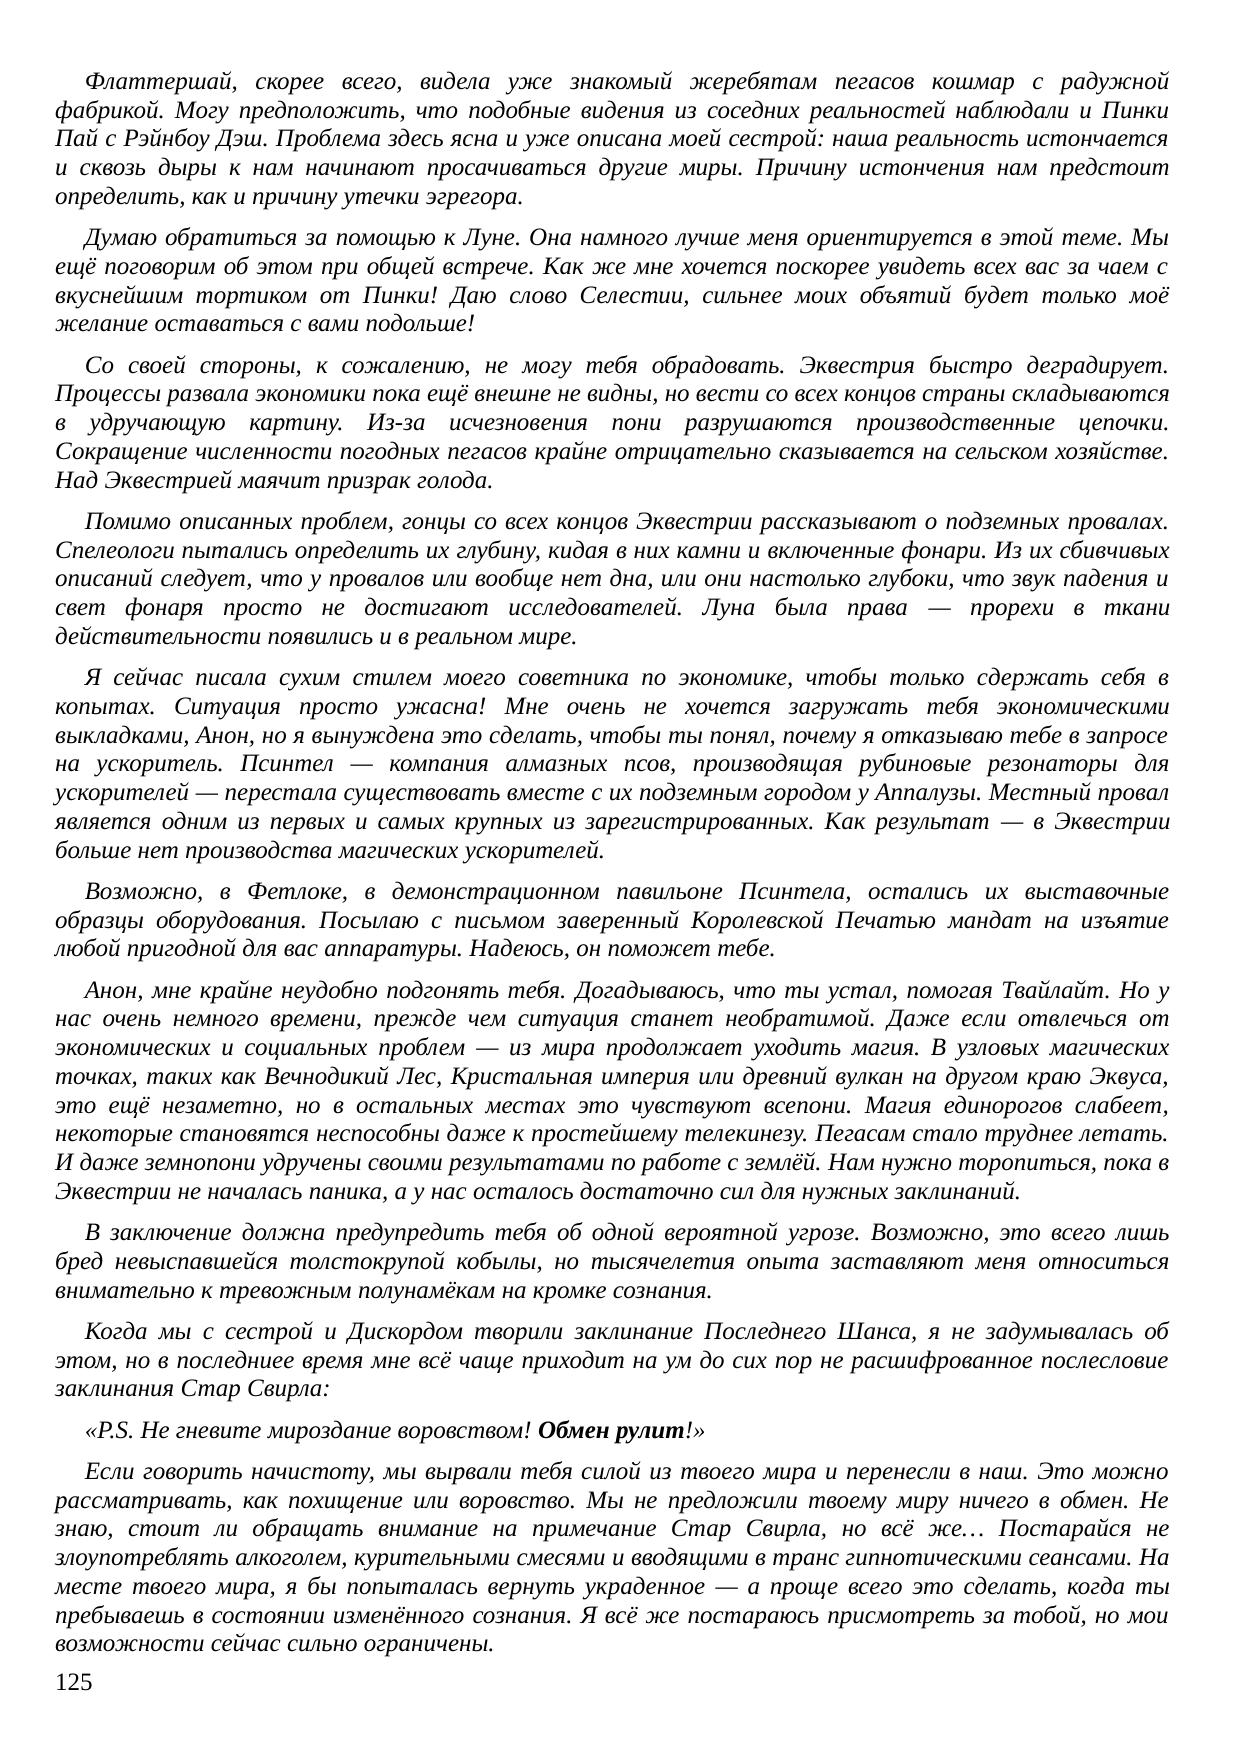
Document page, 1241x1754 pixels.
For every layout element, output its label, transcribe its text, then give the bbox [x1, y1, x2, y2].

text Думаю обратиться за помощью к Луне. Она намного лучше меня ориентируется в этой теме. Мы ещё поговорим об этом при общей встрече. Как же мне хочется поскорее увидеть всех вас за чаем с вкуснейшим тортиком от Пинки! Даю слово Селестии, сильнее моих объятий будет только моё желание оставаться с вами подольше! [55, 222, 1173, 337]
text Анон, мне крайне неудобно подгонять тебя. Догадываюсь, что ты устал, помогая Твайлайт. Но у нас очень немного времени, прежде чем ситуация станет необратимой. Даже если отвлечься от экономических и социальных проблем — из мира продолжает уходить магия. В узловых магических точках, таких как Вечнодикий Лес, Кристальная империя или древний вулкан на другом краю Эквуса, это ещё незаметно, но в остальных местах это чувствуют всепони. Магия единорогов слабеет, некоторые становятся неспособны даже к простейшему телекинезу. Пегасам стало труднее летать. И даже земнопони удручены своими результатами по работе с землёй. Нам нужно торопиться, пока в Эквестрии не началась паника, а у нас осталось достаточно сил для нужных заклинаний. [55, 975, 1173, 1205]
text Помимо описанных проблем, гонцы со всех концов Эквестрии рассказывают о подземных провалах. Спелеологи пытались определить их глубину, кидая в них камни и включенные фонари. Из их сбивчивых описаний следует, что у провалов или вообще нет дна, или они настолько глубоки, что звук падения и свет фонаря просто не достигают исследователей. Луна была права — прорехи в ткани действительности появились и в реальном мире. [55, 506, 1173, 650]
text Со своей стороны, к сожалению, не могу тебя обрадовать. Эквестрия быстро деградирует. Процессы развала экономики пока ещё внешне не видны, но вести со всех концов страны складываются в удручающую картину. Из-за исчезновения пони разрушаются производственные цепочки. Сокращение численности погодных пегасов крайне отрицательно сказывается на сельском хозяйстве. Над Эквестрией маячит призрак голода. [55, 350, 1173, 493]
text Я сейчас писала сухим стилем моего советника по экономике, чтобы только сдержать себя в копытах. Ситуация просто ужасна! Мне очень не хочется загружать тебя экономическими выкладками, Анон, но я вынуждена это сделать, чтобы ты понял, почему я отказываю тебе в запросе на ускоритель. Псинтел — компания алмазных псов, производящая рубиновые резонаторы для ускорителей — перестала существовать вместе с их подземным городом у Аппалузы. Местный провал является одним из первых и самых крупных из зарегистрированных. Как результат — в Эквестрии больше нет производства магических ускорителей. [55, 662, 1173, 863]
text «P.S. Не гневите мироздание воровством! Обмен рулит!» [55, 1415, 1173, 1443]
text Когда мы с сестрой и Дискордом творили заклинание Последнего Шанса, я не задумывалась об этом, но в последниее время мне всё чаще приходит на ум до сих пор не расшифрованное послесловие заклинания Стар Свирла: [55, 1316, 1173, 1402]
text Если говорить начистоту, мы вырвали тебя силой из твоего мира и перенесли в наш. Это можно рассматривать, как похищение или воровство. Мы не предложили твоему миру ничего в обмен. Не знаю, стоит ли обращать внимание на примечание Стар Свирла, но всё же… Постарайся не злоупотреблять алкоголем, курительными смесями и вводящими в транс гипнотическими сеансами. На месте твоего мира, я бы попыталась вернуть украденное — а проще всего это сделать, когда ты пребываешь в состоянии изменённого сознания. Я всё же постараюсь присмотреть за тобой, но мои возможности сейчас сильно ограничены. [55, 1456, 1173, 1657]
text Возможно, в Фетлоке, в демонстрационном павильоне Псинтела, остались их выставочные образцы оборудования. Посылаю с письмом заверенный Королевской Печатью мандат на изъятие любой пригодной для вас аппаратуры. Надеюсь, он поможет тебе. [55, 876, 1173, 962]
text Флаттершай, скорее всего, видела уже знакомый жеребятам пегасов кошмар с радужной фабрикой. Могу предположить, что подобные видения из соседних реальностей наблюдали и Пинки Пай с Рэйнбоу Дэш. Проблема здесь ясна и уже описана моей сестрой: наша реальность истончается и сквозь дыры к нам начинают просачиваться другие миры. Причину истончения нам предстоит определить, как и причину утечки эгрегора. [55, 66, 1173, 210]
text В заключение должна предупредить тебя об одной вероятной угрозе. Возможно, это всего лишь бред невыспавшейся толстокрупой кобылы, но тысячелетия опыта заставляют меня относиться внимательно к тревожным полунамёкам на кромке сознания. [55, 1217, 1173, 1303]
